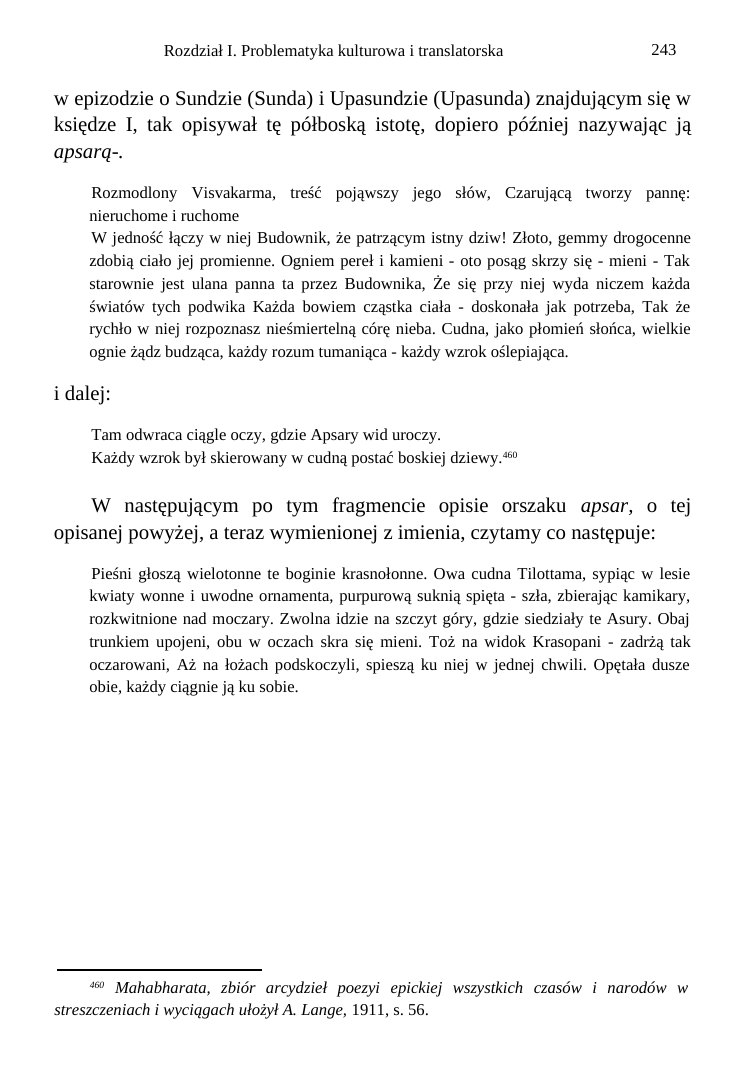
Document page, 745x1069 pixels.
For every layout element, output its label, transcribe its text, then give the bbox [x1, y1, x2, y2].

text 243 [651, 40, 687, 59]
text Rozmodlony Visvakarma, treść pojąwszy jego słów, Czarującą tworzy pannę: nieruchome i ruchome [89, 183, 691, 225]
text W następującym po tym fragmencie opisie orszaku apsar, o tej opisanej powyżej, a teraz wymienionej z imienia, czytamy co na­stępuje: [54, 493, 691, 544]
text 460 Mahabharata, zbiór arcydzieł poezyi epickiej wszystkich czasów i narodów w streszczeniach i wyciągach ułożył A. Lange, 1911, s. 56. [54, 978, 691, 1019]
text Rozdział I. Problematyka kulturowa i translatorska [164, 41, 576, 60]
text Pieśni głoszą wielotonne te boginie krasnołonne. Owa cudna Tilottama, sypiąc w lesie kwiaty wonne i uwodne ornamenta, purpurową suknią spięta - szła, zbierając kamikary, rozkwitnione nad moczary. Zwolna idzie na szczyt góry, gdzie siedziały te Asury. Obaj trunkiem upojeni, obu w oczach skra się mieni. Toż na widok Krasopani - zadrżą tak oczarowani, Aż na łożach podskoczyli, spieszą ku niej w jednej chwili. Opętała dusze obie, każdy ciągnie ją ku sobie. [89, 563, 691, 696]
text w epizodzie o Sundzie (Sunda) i Upasundzie (Upasunda) znajdującym się w księdze I, tak opisywał tę półboską istotę, dopiero później nazy­wając ją apsarą-. [54, 86, 691, 163]
text Każdy wzrok był skierowany w cudną postać boskiej dziewy.460 [54, 447, 691, 467]
text i dalej: [54, 381, 691, 405]
text W jedność łączy w niej Budownik, że patrzącym istny dziw! Złoto, gemmy drogocenne zdobią ciało jej promienne. Ogniem pereł i kamieni - oto posąg skrzy się - mieni - Tak starownie jest ulana panna ta przez Budownika, Że się przy niej wyda niczem każda światów tych podwika Każda bowiem cząstka ciała - doskonała jak potrzeba, Tak że rychło w niej rozpoznasz nieśmiertelną córę nieba. Cudna, jako płomień słońca, wielkie ognie żądz budząca, każdy rozum tumaniąca - każdy wzrok oślepiająca. [89, 228, 691, 361]
text Tam odwraca ciągle oczy, gdzie Apsary wid uroczy. [54, 425, 691, 444]
